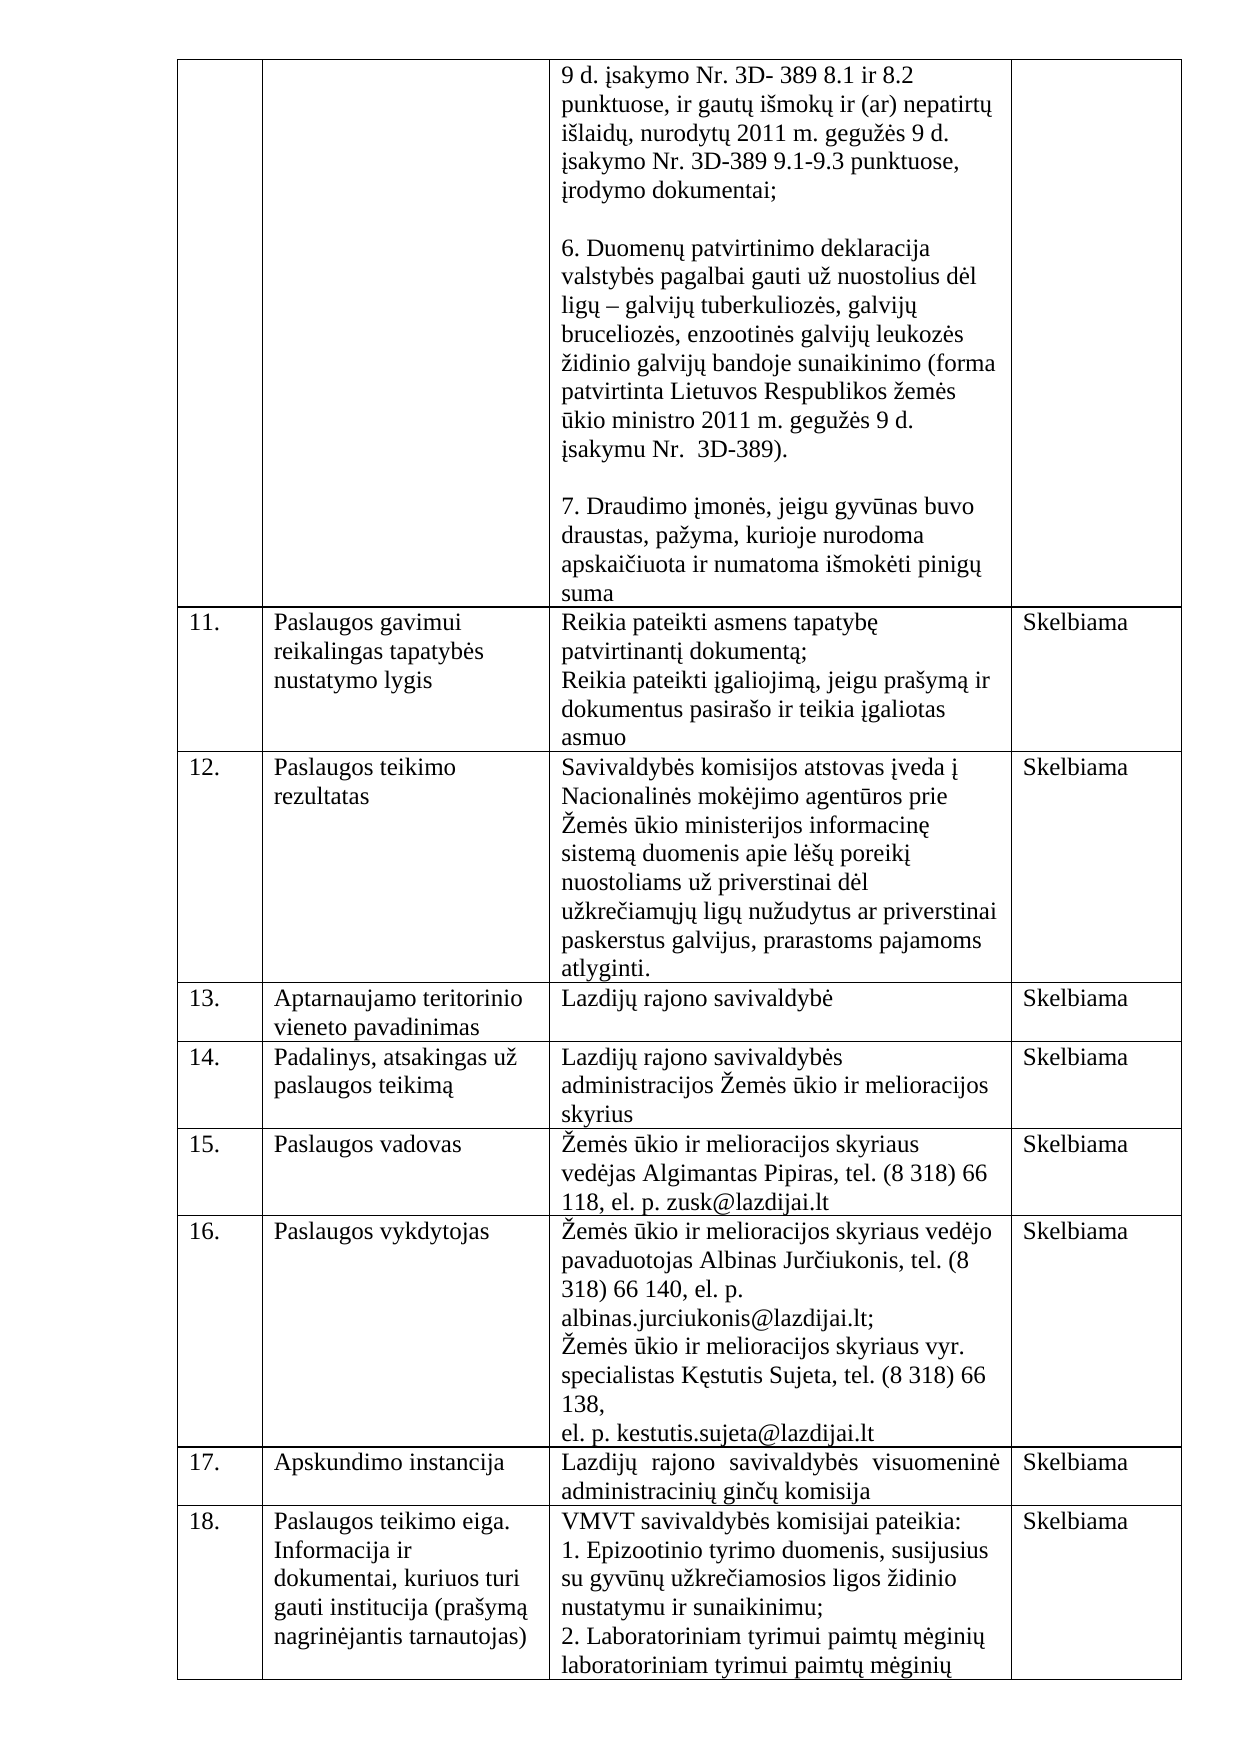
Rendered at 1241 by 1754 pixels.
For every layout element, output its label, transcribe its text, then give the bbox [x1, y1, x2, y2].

table_cell Lazdijų rajono savivaldybės administracijos Žemės ūkio ir melioracijos skyrius [550, 1042, 1011, 1128]
table_cell Skelbiama [1012, 1129, 1181, 1215]
table_cell Skelbiama [1012, 608, 1181, 751]
table_cell Skelbiama [1012, 983, 1181, 1041]
table_cell Žemės ūkio ir melioracijos skyriaus vedėjas Algimantas Pipiras, tel. (8 318) 66 118, el. p. zusk@lazdijai.lt [550, 1129, 1011, 1215]
table_cell Paslaugos gavimui reikalingas tapatybės nustatymo lygis [263, 608, 549, 751]
table_cell Paslaugos vadovas [263, 1129, 549, 1215]
table_cell Skelbiama [1012, 752, 1181, 982]
table_cell Paslaugos teikimo eiga. Informacija ir dokumentai, kuriuos turi gauti institucija (prašymą nagrinėjantis tarnautojas) [263, 1506, 549, 1678]
table_cell Žemės ūkio ir melioracijos skyriaus vedėjo pavaduotojas Albinas Jurčiukonis, tel. (8 318) 66 140, el. p. albinas.jurciukonis@lazdijai.lt; Žemės ūkio ir melioracijos skyriaus vyr. specialistas Kęstutis Sujeta, tel. (8 318) 66 138, el. p. kestutis.sujeta@lazdijai.lt [550, 1216, 1011, 1446]
table_cell Skelbiama [1012, 1216, 1181, 1446]
table_cell Aptarnaujamo teritorinio vieneto pavadinimas [263, 983, 549, 1041]
table_cell 17. [178, 1448, 262, 1505]
table_cell Apskundimo instancija [263, 1448, 549, 1505]
table_cell 9 d. įsakymo Nr. 3D- 389 8.1 ir 8.2 punktuose, ir gautų išmokų ir (ar) nepatirtų išlaidų, nurodytų 2011 m. gegužės 9 d. įsakymo Nr. 3D-389 9.1-9.3 punktuose, įrodymo dokumentai; 6. Duomenų patvirtinimo deklaracija valstybės pagalbai gauti už nuostolius dėl ligų – galvijų tuberkuliozės, galvijų bruceliozės, enzootinės galvijų leukozės židinio galvijų bandoje sunaikinimo (forma patvirtinta Lietuvos Respublikos žemės ūkio ministro 2011 m. gegužės 9 d. įsakymu Nr. 3D-389). 7. Draudimo įmonės, jeigu gyvūnas buvo draustas, pažyma, kurioje nurodoma apskaičiuota ir numatoma išmokėti pinigų suma [550, 60, 1011, 606]
table_cell 11. [178, 608, 262, 751]
table_cell Padalinys, atsakingas už paslaugos teikimą [263, 1042, 549, 1128]
table_cell Paslaugos teikimo rezultatas [263, 752, 549, 982]
table_cell Skelbiama [1012, 1448, 1181, 1505]
table_cell Skelbiama [1012, 1042, 1181, 1128]
table_cell Skelbiama [1012, 1506, 1181, 1678]
table_cell Reikia pateikti asmens tapatybę patvirtinantį dokumentą; Reikia pateikti įgaliojimą, jeigu prašymą ir dokumentus pasirašo ir teikia įgaliotas asmuo [550, 608, 1011, 751]
table_cell Savivaldybės komisijos atstovas įveda į Nacionalinės mokėjimo agentūros prie Žemės ūkio ministerijos informacinę sistemą duomenis apie lėšų poreikį nuostoliams už priverstinai dėl užkrečiamųjų ligų nužudytus ar priverstinai paskerstus galvijus, prarastoms pajamoms atlyginti. [550, 752, 1011, 982]
table_cell 18. [178, 1506, 262, 1678]
table_cell 12. [178, 752, 262, 982]
table_cell 13. [178, 983, 262, 1041]
table_cell Lazdijų rajono savivaldybė [550, 983, 1011, 1041]
table_cell VMVT savivaldybės komisijai pateikia: 1. Epizootinio tyrimo duomenis, susijusius su gyvūnų užkrečiamosios ligos židinio nustatymu ir sunaikinimu; 2. Laboratoriniam tyrimui paimtų mėginių laboratoriniam tyrimui paimtų mėginių [550, 1506, 1011, 1678]
table_cell Lazdijų rajono savivaldybės visuomeninė administracinių ginčų komisija [550, 1448, 1011, 1505]
table_cell 14. [178, 1042, 262, 1128]
table_cell 15. [178, 1129, 262, 1215]
table_cell [178, 60, 262, 606]
table_cell 16. [178, 1216, 262, 1446]
table_cell Paslaugos vykdytojas [263, 1216, 549, 1446]
table_cell [263, 60, 549, 606]
table_cell [1012, 60, 1181, 606]
